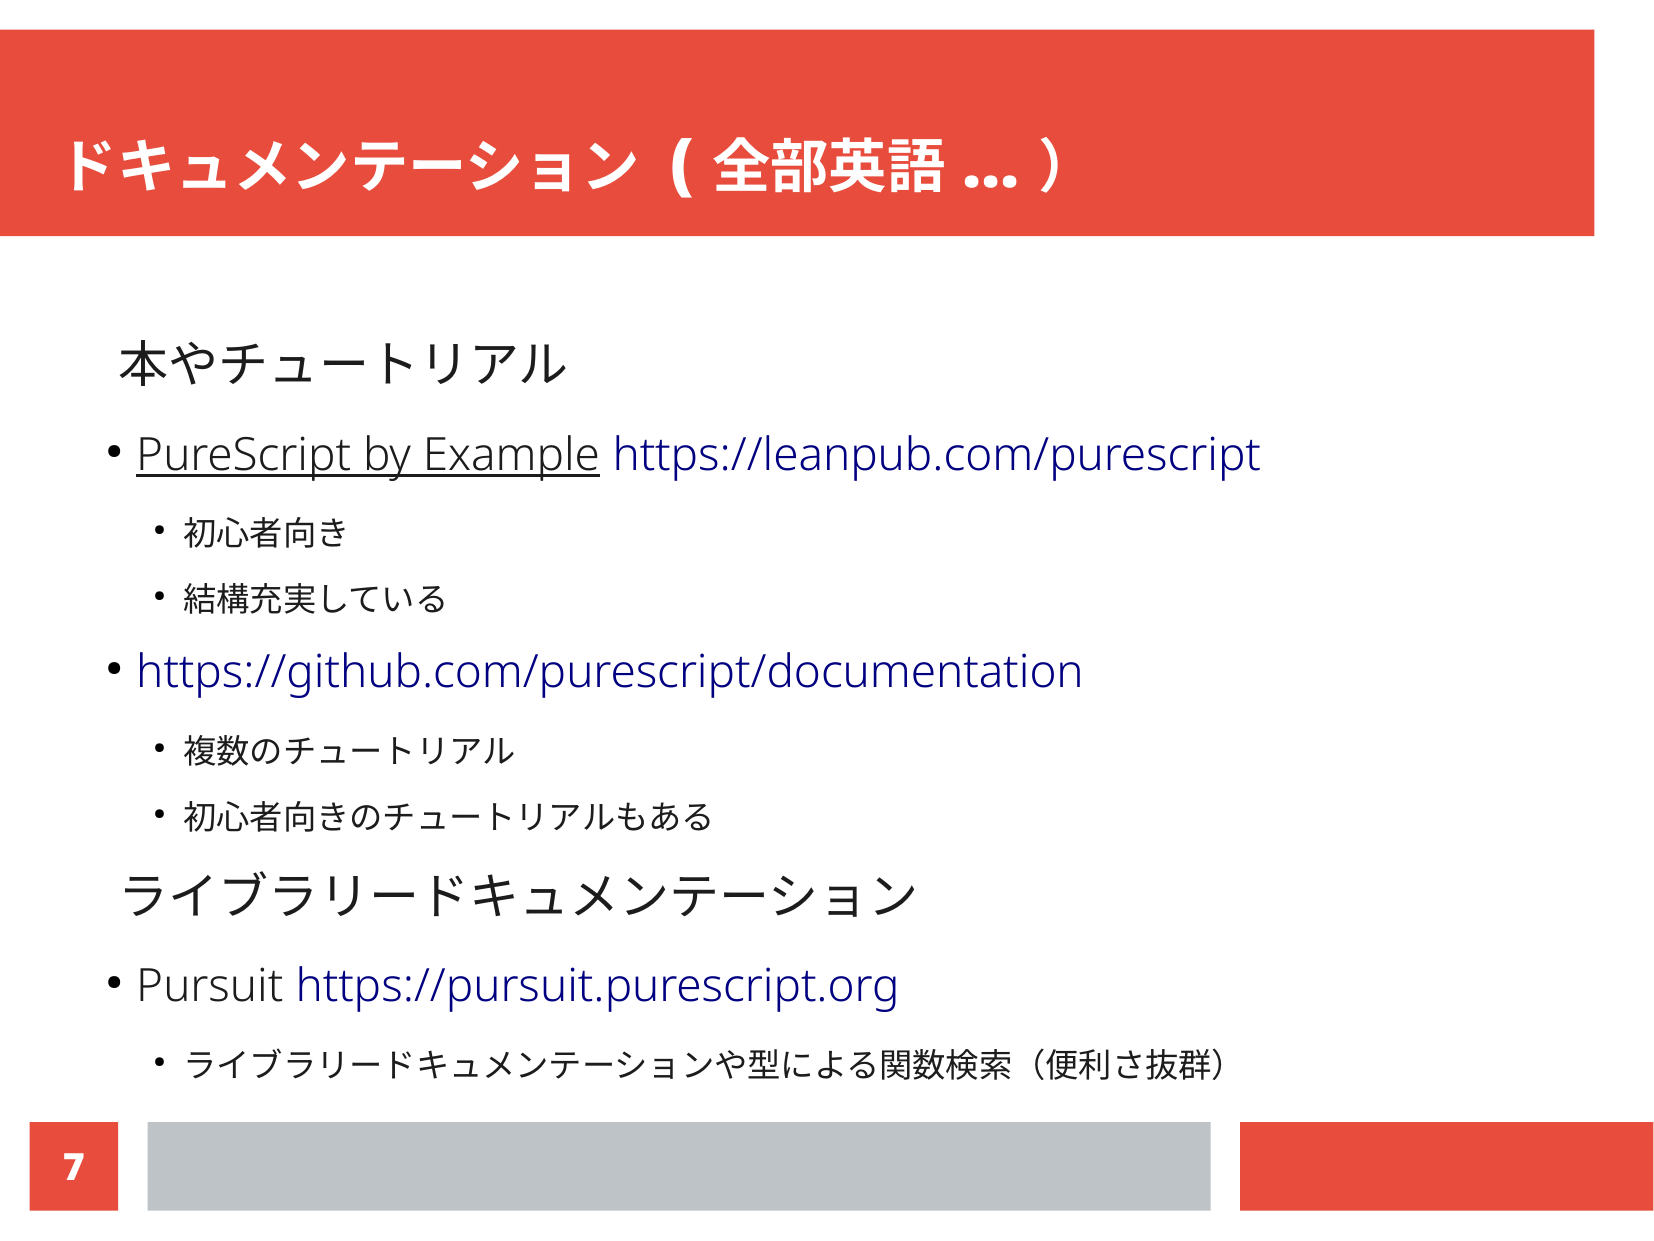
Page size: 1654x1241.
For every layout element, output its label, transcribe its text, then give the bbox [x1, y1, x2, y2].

title ドキュメンテーション (全部英語...） [59, 59, 1595, 207]
list 本やチュートリアル PureScript by Example https://leanpub.com/purescript 初心者向き 結構充実している https://github.com/purescript/documentation 複数のチュートリアル 初心者向きのチュートリアルもある ライブラリードキュメンテーション Pursuit https://pursuit.purescript.org ライブラリードキュメンテーションや型による関数検索（便利さ抜群） [59, 324, 1565, 1093]
